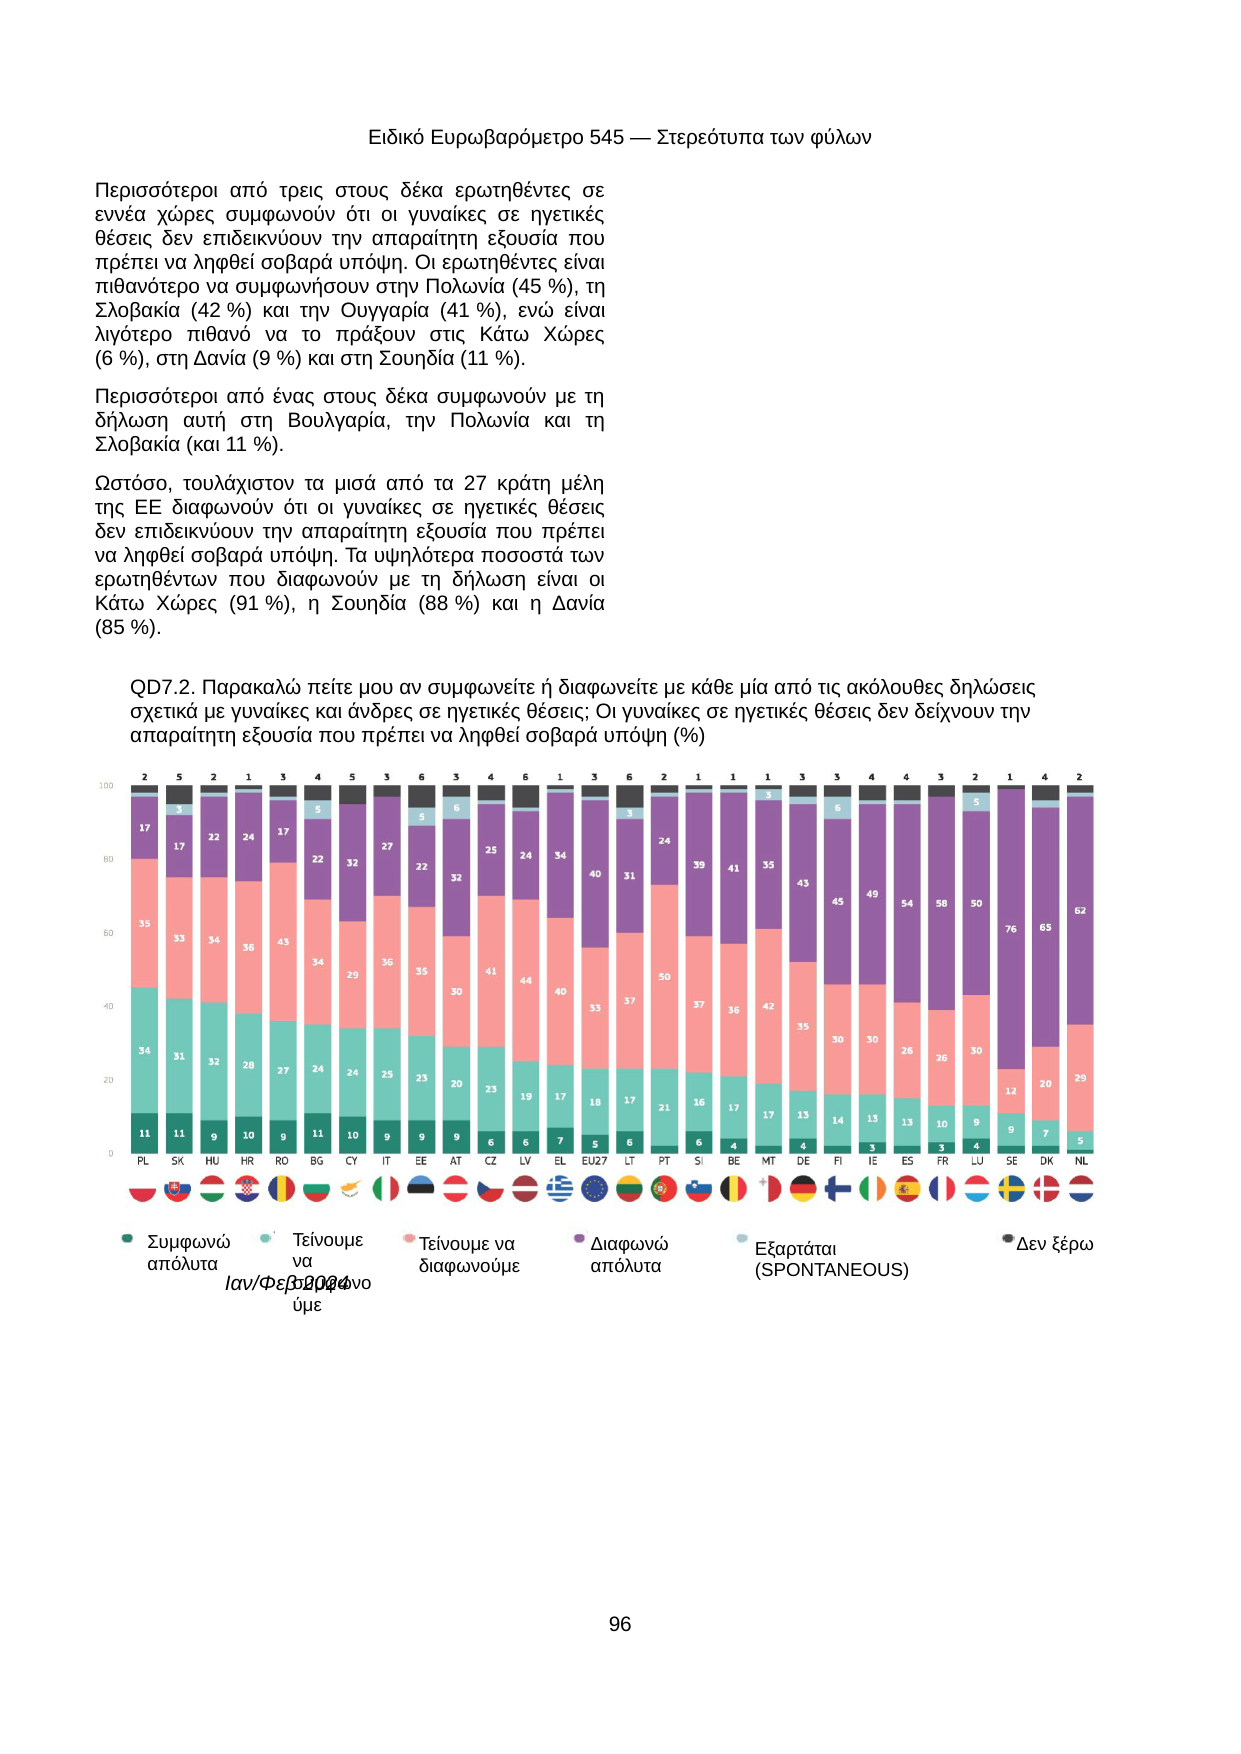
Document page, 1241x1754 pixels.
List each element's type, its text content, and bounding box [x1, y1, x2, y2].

text Περισσότεροι από ένας στους δέκα συμφωνούν με τη δήλωση αυτή στη Βουλγαρία, την Πολωνία και τη Σλοβακία (και 11 %). [94, 384, 605, 456]
picture [115, 1216, 1015, 1253]
text Περισσότεροι από τρεις στους δέκα ερωτηθέντες σε εννέα χώρες συμφωνούν ότι οι γυναίκες σε ηγετικές θέσεις δεν επιδεικνύουν την απαραίτητη εξουσία που πρέπει να ληφθεί σοβαρά υπόψη. Οι ερωτηθέντες είναι πιθανότερο να συμφωνήσουν στην Πολωνία (45 %), τη Σλοβακία (42 %) και την Ουγγαρία (41 %), ενώ είναι λιγότερο πιθανό να το πράξουν στις Κάτω Χώρες (6 %), στη Δανία (9 %) και στη Σουηδία (11 %). [94, 178, 605, 370]
text Ωστόσο, τουλάχιστον τα μισά από τα 27 κράτη μέλη της ΕΕ διαφωνούν ότι οι γυναίκες σε ηγετικές θέσεις δεν επιδεικνύουν την απαραίτητη εξουσία που πρέπει να ληφθεί σοβαρά υπόψη. Τα υψηλότερα ποσοστά των ερωτηθέντων που διαφωνούν με τη δήλωση είναι οι Κάτω Χώρες (91 %), η Σουηδία (88 %) και η Δανία (85 %). [94, 471, 605, 638]
picture [93, 770, 1102, 1208]
